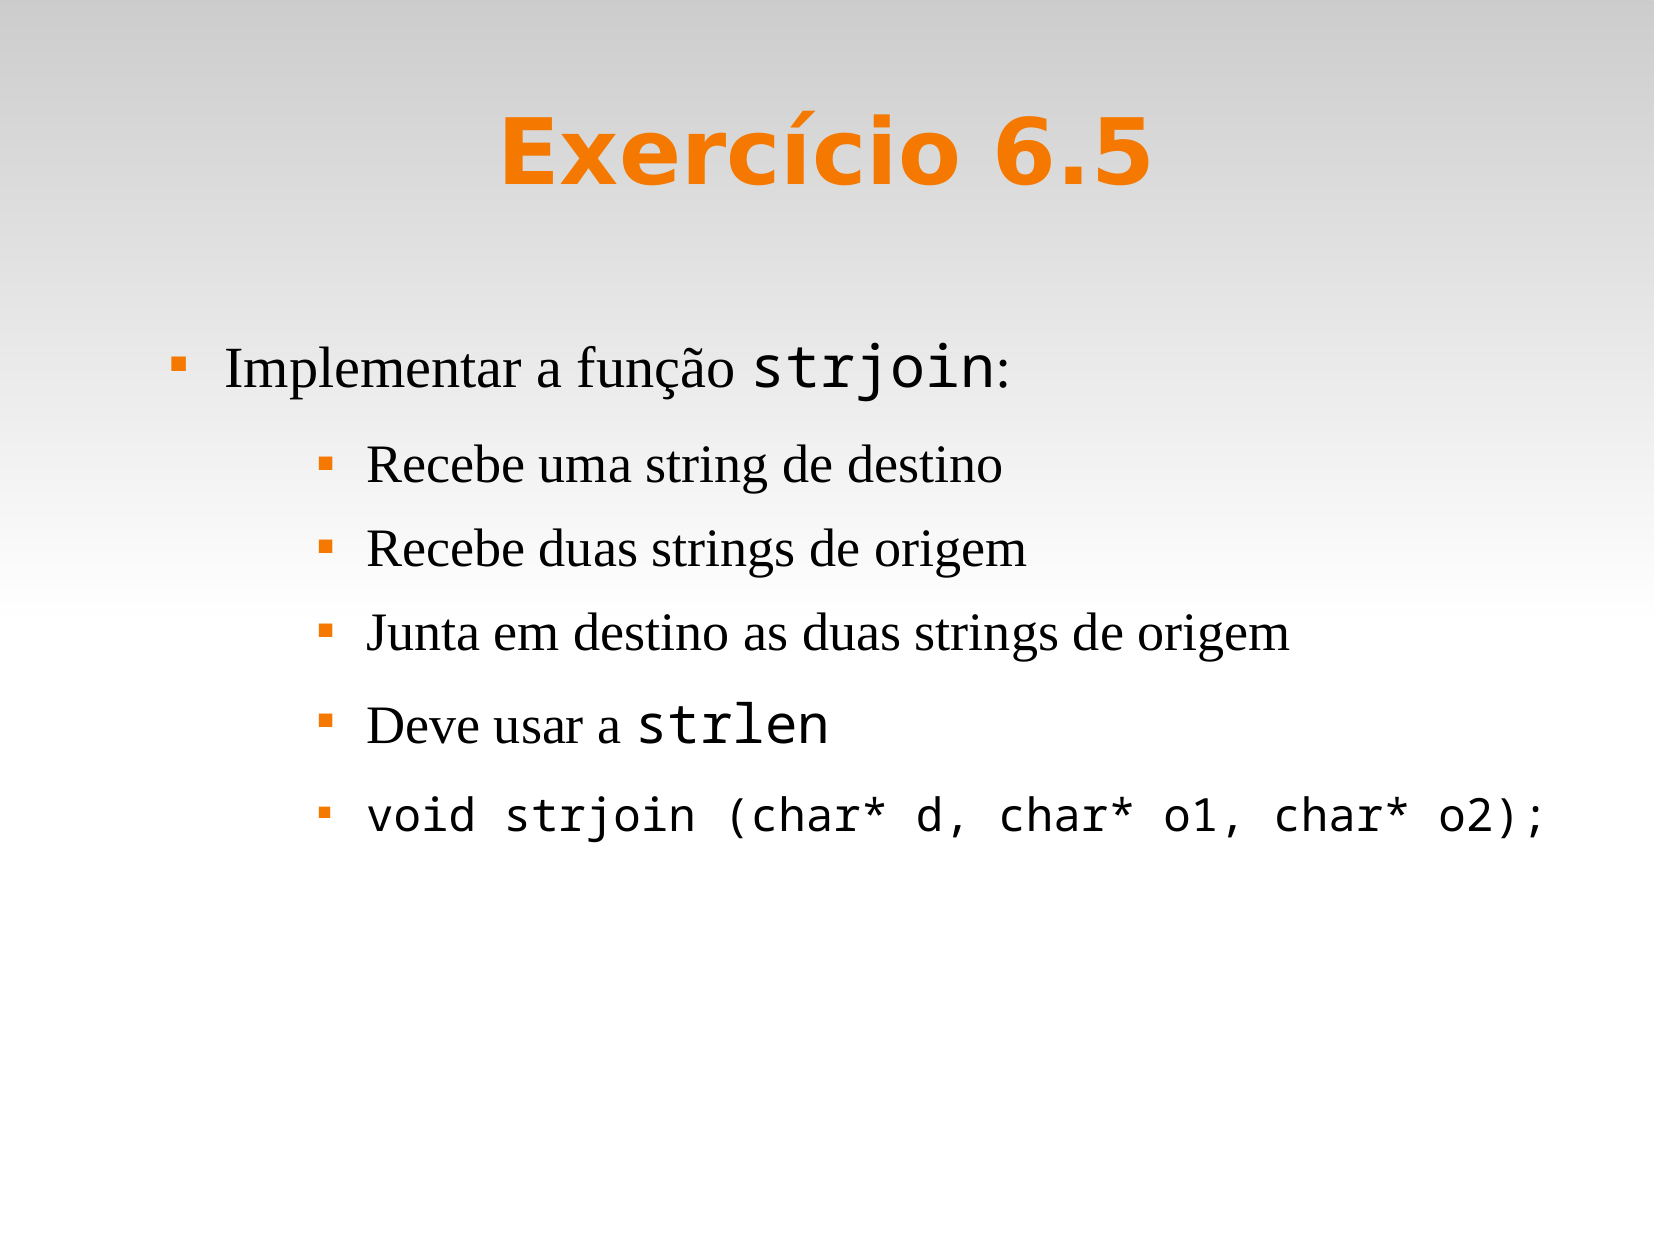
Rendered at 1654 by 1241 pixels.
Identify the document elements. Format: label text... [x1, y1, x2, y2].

list Implementar a função strjoin: Recebe uma string de destino Recebe duas strings de origem Junta em destino as duas strings de origem Deve usar a strlen void strjoin (char* d, char* o1, char* o2); [82, 325, 1571, 1183]
title Exercício 6.5 [82, 49, 1571, 257]
